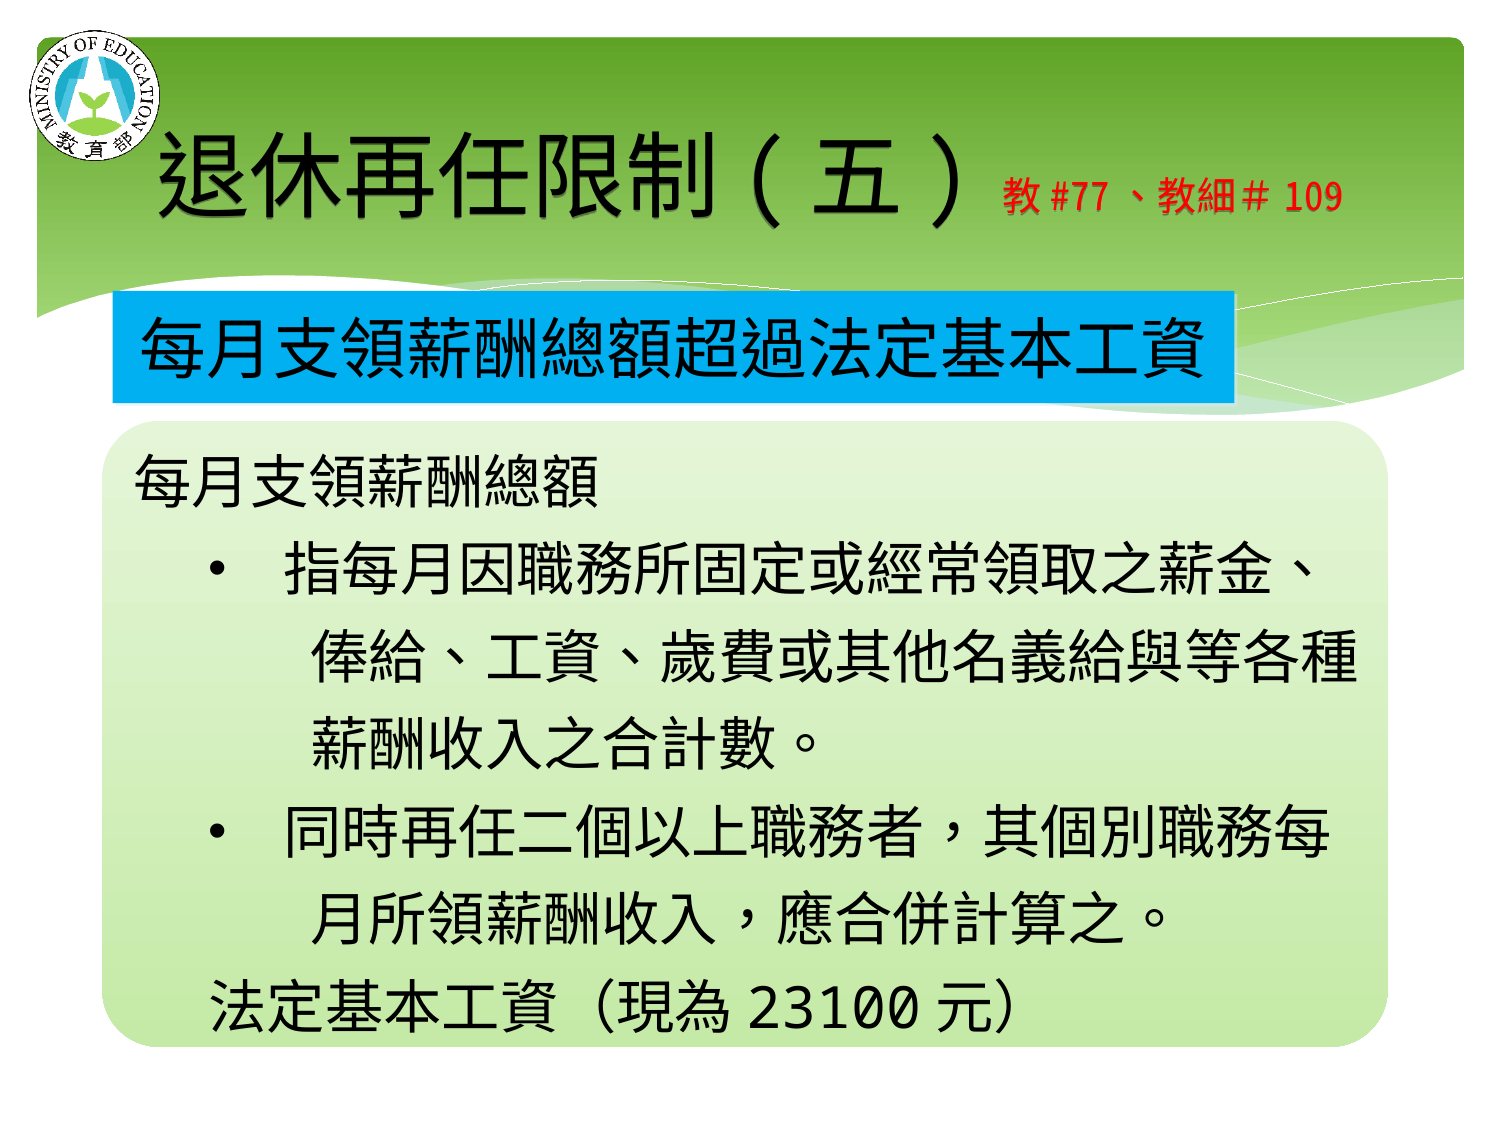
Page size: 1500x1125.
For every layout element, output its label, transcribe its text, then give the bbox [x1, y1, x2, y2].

list 每月支領薪酬總額超過法定基本工資 [112, 290, 1235, 404]
title 退休再任限制(五) 教#77、教細＃109 [112, 90, 1388, 256]
picture [29, 30, 160, 161]
text_box 每月支領薪酬總額 指每月因職務所固定或經常領取之薪金、 俸給、工資、歲費或其他名義給與等各種 薪酬收入之合計數。 同時再任二個以上職務者，其個別職務每 月所領薪酬收入，應合併計算之。 法定基本工資（現為23100元） [102, 420, 1388, 1047]
